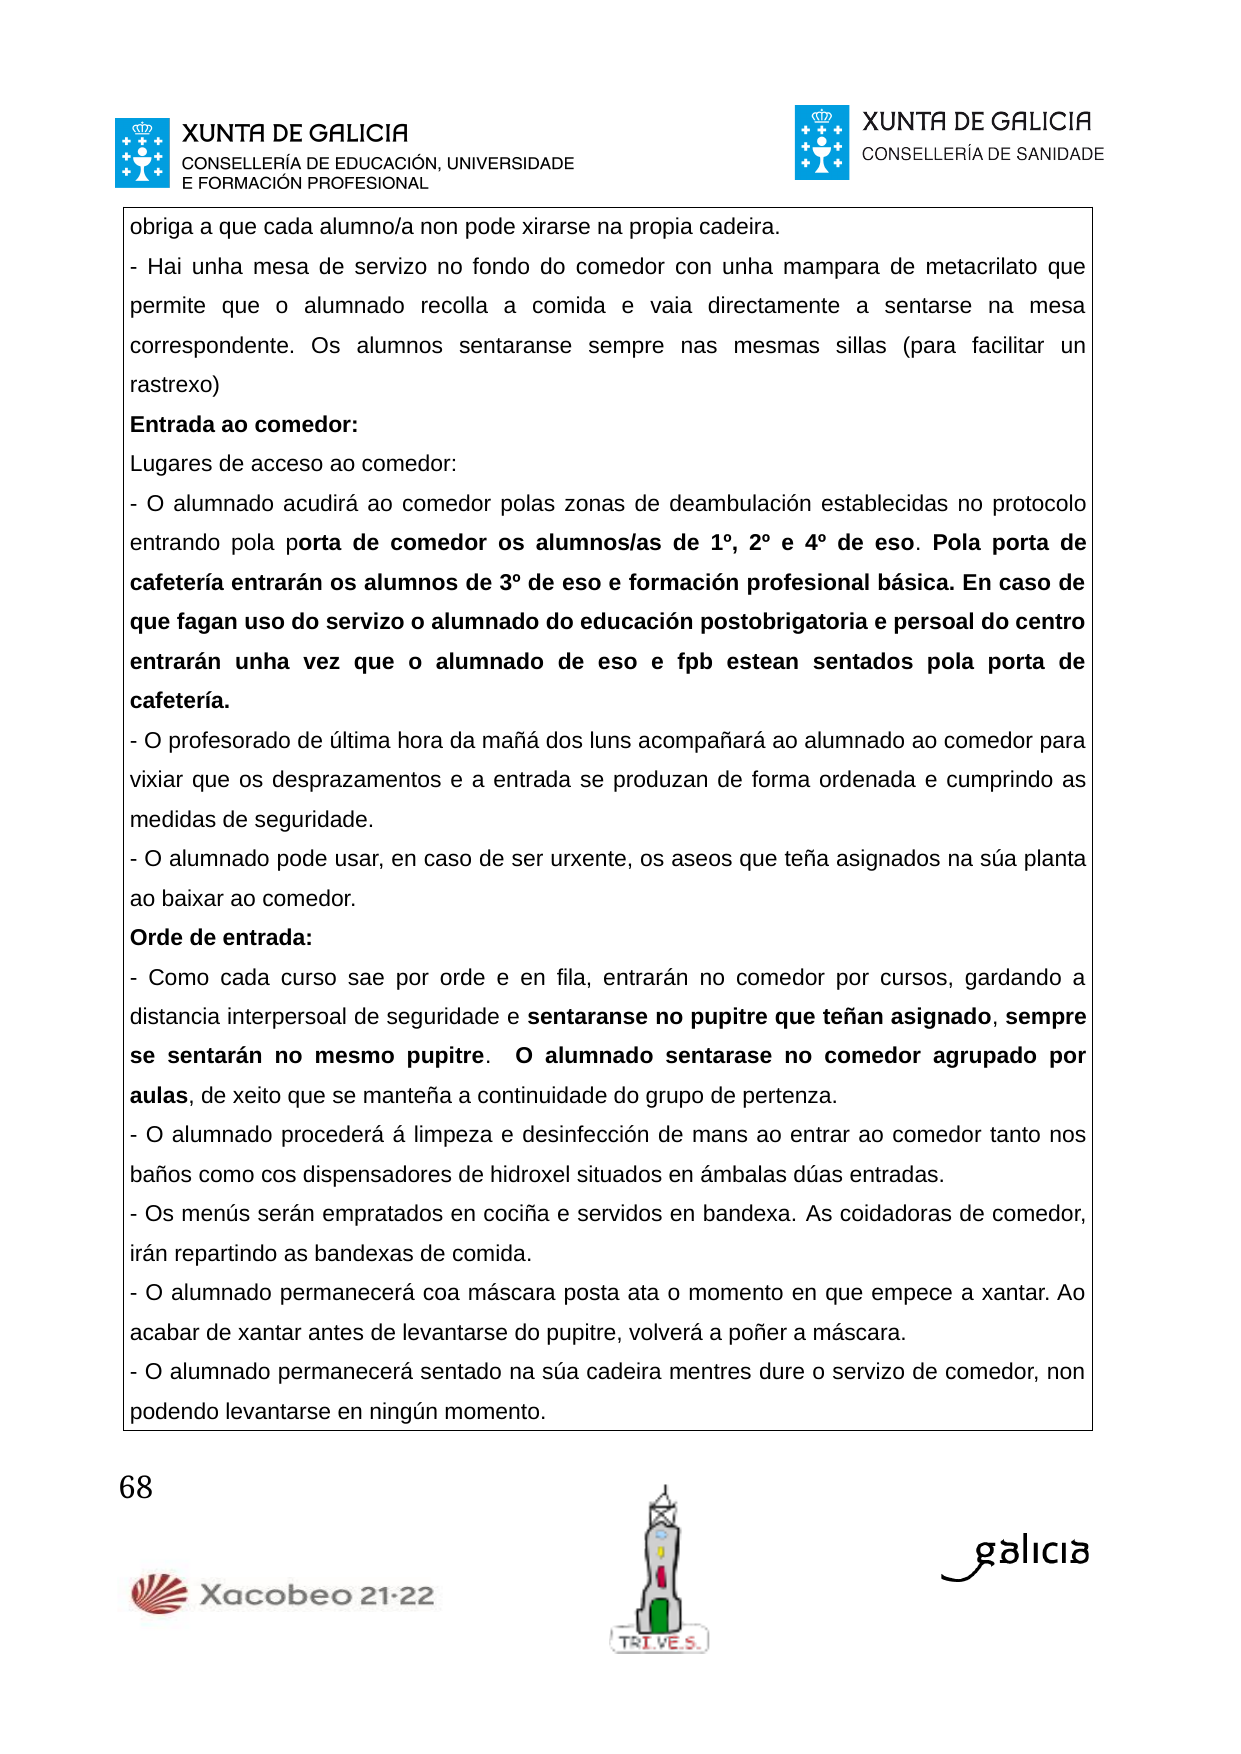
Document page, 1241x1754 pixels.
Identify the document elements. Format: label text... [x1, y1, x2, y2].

picture [818, 126, 825, 134]
picture [155, 153, 162, 160]
picture [802, 159, 809, 167]
picture [155, 168, 162, 175]
picture [834, 126, 841, 134]
picture [115, 118, 574, 189]
picture [139, 148, 146, 155]
picture [609, 1483, 710, 1654]
picture [818, 137, 826, 145]
picture [123, 153, 130, 160]
picture [802, 126, 809, 134]
picture [941, 1533, 1089, 1582]
picture [155, 138, 162, 144]
picture [134, 158, 151, 180]
picture [123, 168, 130, 175]
picture [834, 143, 841, 150]
picture [139, 138, 146, 145]
picture [117, 1508, 449, 1679]
picture [123, 138, 130, 145]
picture [834, 159, 841, 167]
picture [850, 105, 1104, 180]
picture [813, 148, 830, 172]
picture [802, 143, 809, 150]
table_cell obriga a que cada alumno/a non pode xirarse na propia cadeira. - Hai unha mesa de servizo no fondo do comedor con unha mampara de metacrilato que permite que o alumnado recolla a comida e vaia directamente a sentarse na mesa correspondente. Os alumnos sentaranse sempre nas mesmas sillas (para facilitar un rastrexo) Entrada ao comedor: Lugares de acceso ao comedor: - O alumnado acudirá ao comedor polas zonas de deambulación establecidas no protocolo entrando pola porta de comedor os alumnos/as de 1º, 2º e 4º de eso. Pola porta de cafetería entrarán os alumnos de 3º de eso e formación profesional básica. En caso de que fagan uso do servizo o alumnado do educación postobrigatoria e persoal do centro entrarán unha vez que o alumnado de eso e fpb estean sentados pola porta de cafetería. - O profesorado de última hora da mañá dos luns acompañará ao alumnado ao comedor para vixiar que os desprazamentos e a entrada se produzan de forma ordenada e cumprindo as medidas de seguridade. - O alumnado pode usar, en caso de ser urxente, os aseos que teña asignados na súa planta ao baixar ao comedor. Orde de entrada: - Como cada curso sae por orde e en fila, entrarán no comedor por cursos, gardando a distancia interpersoal de seguridade e sentaranse no pupitre que teñan asignado, sempre se sentarán no mesmo pupitre. O alumnado sentarase no comedor agrupado por aulas, de xeito que se manteña a continuidade do grupo de pertenza. - O alumnado procederá á limpeza e desinfección de mans ao entrar ao comedor tanto nos baños como cos dispensadores de hidroxel situados en ámbalas dúas entradas. - Os menús serán empratados en cociña e servidos en bandexa. As coidadoras de comedor, irán repartindo as bandexas de comida. - O alumnado permanecerá coa máscara posta ata o momento en que empece a xantar. Ao acabar de xantar antes de levantarse do pupitre, volverá a poñer a máscara. - O alumnado permanecerá sentado na súa cadeira mentres dure o servizo de comedor, non podendo levantarse en ningún momento. [124, 208, 1092, 1430]
